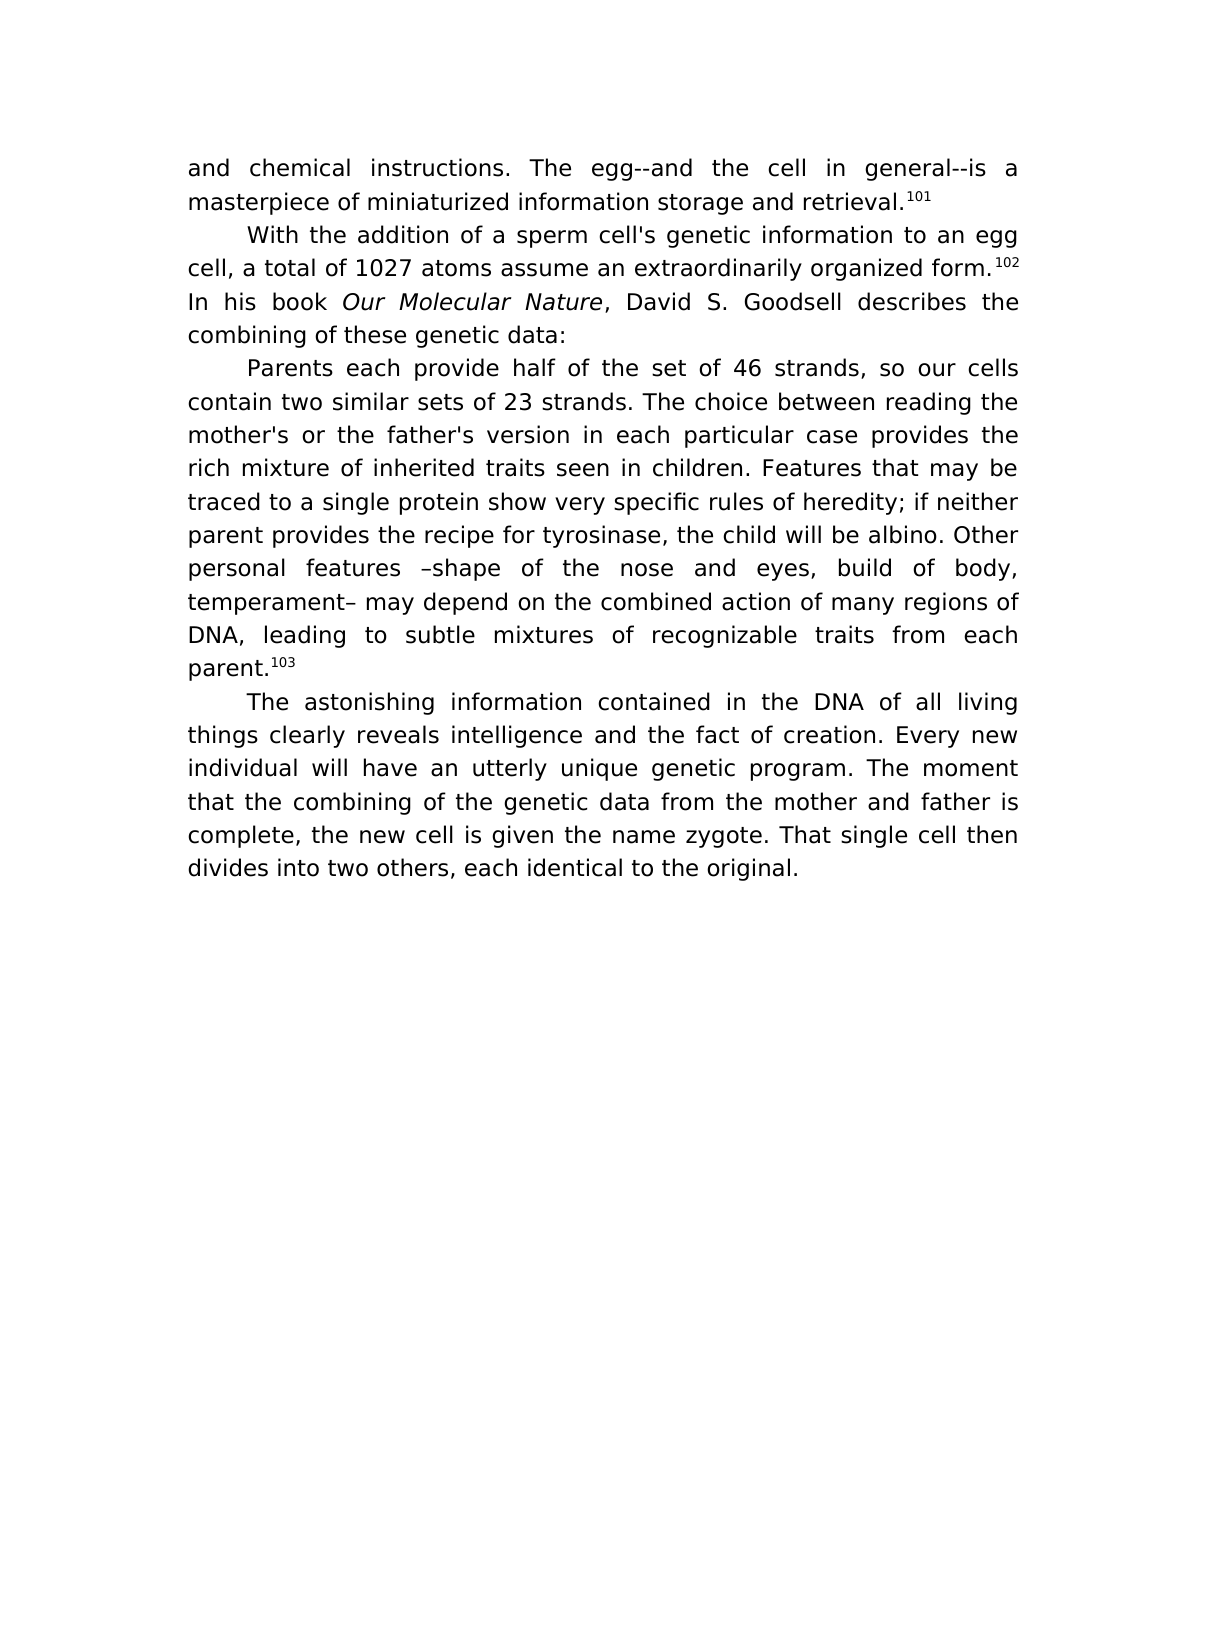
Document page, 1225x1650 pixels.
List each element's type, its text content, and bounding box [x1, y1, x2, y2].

text The astonishing information contained in the DNA of all living things clearly reveals intelligence and the fact of creation. Every new individual will have an utterly unique genetic program. The moment that the combining of the genetic data from the mother and father is complete, the new cell is given the name zygote. That single cell then divides into two others, each identical to the original. [187, 683, 1020, 883]
text and chemical instructions. The egg--and the cell in general--is a masterpiece of miniaturized information storage and retrieval.101 [187, 150, 1020, 217]
text With the addition of a sperm cell's genetic information to an egg cell, a total of 1027 atoms assume an extraordinarily organized form.102 In his book Our Molecular Nature, David S. Goodsell describes the combining of these genetic data: [187, 217, 1020, 350]
text Parents each provide half of the set of 46 strands, so our cells contain two similar sets of 23 strands. The choice between reading the mother's or the father's version in each particular case provides the rich mixture of inherited traits seen in children. Features that may be traced to a single protein show very specific rules of heredity; if neither parent provides the recipe for tyrosinase, the child will be albino. Other personal features –shape of the nose and eyes, build of body, temperament– may depend on the combined action of many regions of DNA, leading to subtle mixtures of recognizable traits from each parent.103 [187, 350, 1020, 683]
